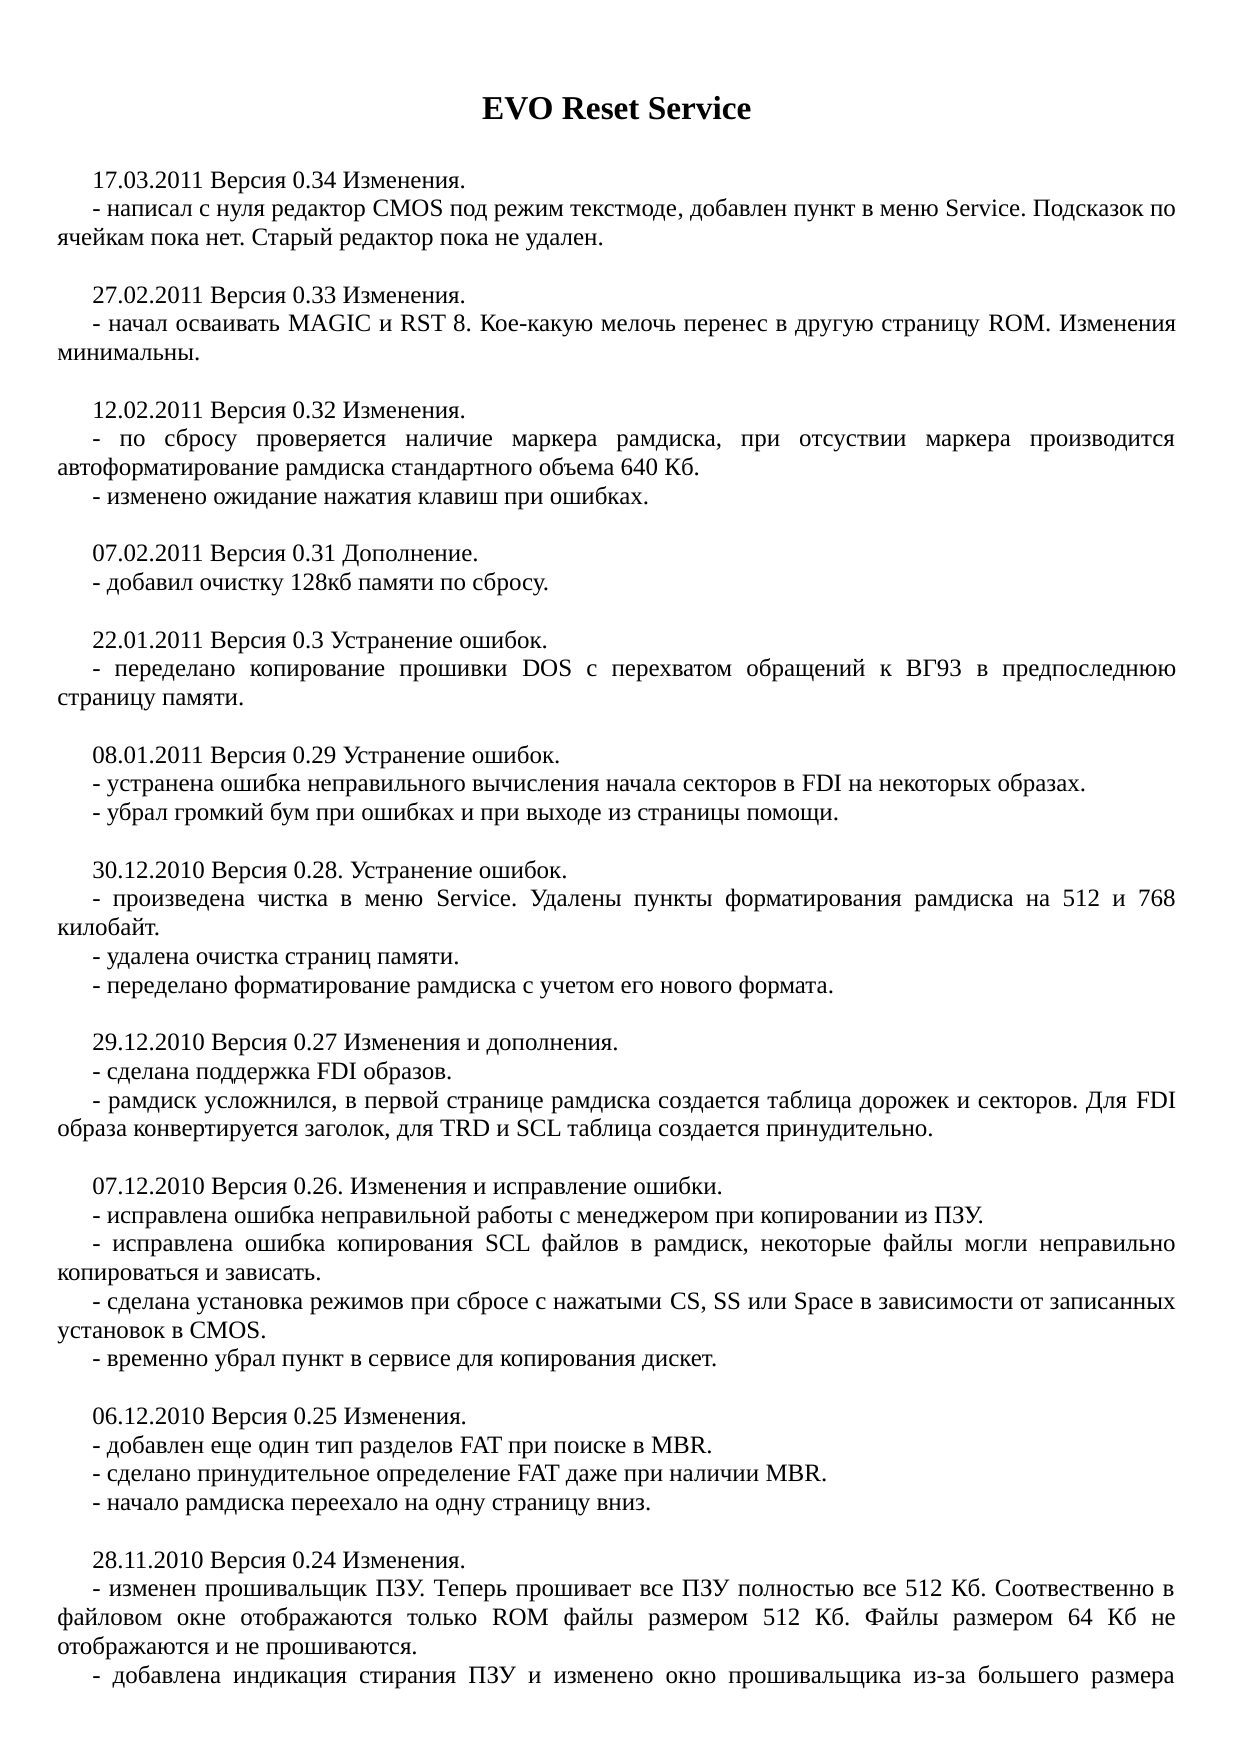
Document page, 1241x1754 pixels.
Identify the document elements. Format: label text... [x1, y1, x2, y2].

text - убрал громкий бум при ошибках и при выходе из страницы помощи. [57, 797, 1176, 826]
text - по сбросу проверяется наличие маркера рамдиска, при отсуствии маркера производится автоформатирование рамдиска стандартного объема 640 Кб. [57, 423, 1176, 481]
text 27.02.2011 Версия 0.33 Изменения. [57, 280, 1176, 308]
text - изменено ожидание нажатия клавиш при ошибках. [57, 481, 1176, 510]
text 07.02.2011 Версия 0.31 Дополнение. [57, 538, 1176, 567]
text 22.01.2011 Версия 0.3 Устранение ошибок. [57, 625, 1176, 653]
text - переделано копирование прошивки DOS с перехватом обращений к ВГ93 в предпоследнюю страницу памяти. [57, 653, 1176, 711]
text EVO Reset Service [57, 88, 1176, 126]
text 17.03.2011 Версия 0.34 Изменения. [57, 165, 1176, 193]
text - исправлена ошибка копирования SCL файлов в рамдиск, некоторые файлы могли неправильно копироваться и зависать. [57, 1228, 1176, 1286]
text 08.01.2011 Версия 0.29 Устранение ошибок. [57, 740, 1176, 768]
text - сделана установка режимов при сбросе с нажатыми CS, SS или Space в зависимости от записанных установок в CMOS. [57, 1286, 1176, 1343]
text - произведена чистка в меню Service. Удалены пункты форматирования рамдиска на 512 и 768 килобайт. [57, 883, 1176, 941]
text - добавлен еще один тип разделов FAT при поиске в MBR. [57, 1430, 1176, 1458]
text 29.12.2010 Версия 0.27 Изменения и дополнения. [57, 1027, 1176, 1056]
text 30.12.2010 Версия 0.28. Устранение ошибок. [57, 855, 1176, 883]
text - удалена очистка страниц памяти. [57, 941, 1176, 970]
text - временно убрал пункт в сервисе для копирования дискет. [57, 1343, 1176, 1372]
text 07.12.2010 Версия 0.26. Изменения и исправление ошибки. [57, 1171, 1176, 1200]
text 12.02.2011 Версия 0.32 Изменения. [57, 395, 1176, 423]
text - рамдиск усложнился, в первой странице рамдиска создается таблица дорожек и секторов. Для FDI образа конвертируется заголок, для TRD и SCL таблица создается принудительно. [57, 1085, 1176, 1142]
text - сделано принудительное определение FAT даже при наличии MBR. [57, 1458, 1176, 1487]
text - добавил очистку 128кб памяти по сбросу. [57, 567, 1176, 596]
text - начало рамдиска переехало на одну страницу вниз. [57, 1487, 1176, 1516]
text - исправлена ошибка неправильной работы с менеджером при копировании из ПЗУ. [57, 1200, 1176, 1228]
text - переделано форматирование рамдиска с учетом его нового формата. [57, 970, 1176, 998]
text - изменен прошивальщик ПЗУ. Теперь прошивает все ПЗУ полностью все 512 Кб. Соотвественно в файловом окне отображаются только ROM файлы размером 512 Кб. Файлы размером 64 Кб не отображаются и не прошиваются. [57, 1573, 1176, 1660]
text - начал осваивать MAGIC и RST 8. Кое-какую мелочь перенес в другую страницу ROM. Изменения минимальны. [57, 308, 1176, 366]
text - устранена ошибка неправильного вычисления начала секторов в FDI на некоторых образах. [57, 768, 1176, 797]
text 06.12.2010 Версия 0.25 Изменения. [57, 1401, 1176, 1430]
text - написал с нуля редактор CMOS под режим текстмоде, добавлен пункт в меню Service. Подсказок по ячейкам пока нет. Старый редактор пока не удален. [57, 193, 1176, 251]
text 28.11.2010 Версия 0.24 Изменения. [57, 1545, 1176, 1573]
text - сделана поддержка FDI образов. [57, 1056, 1176, 1085]
text - добавлена индикация стирания ПЗУ и изменено окно прошивальщика из-за большего размера [57, 1660, 1176, 1688]
